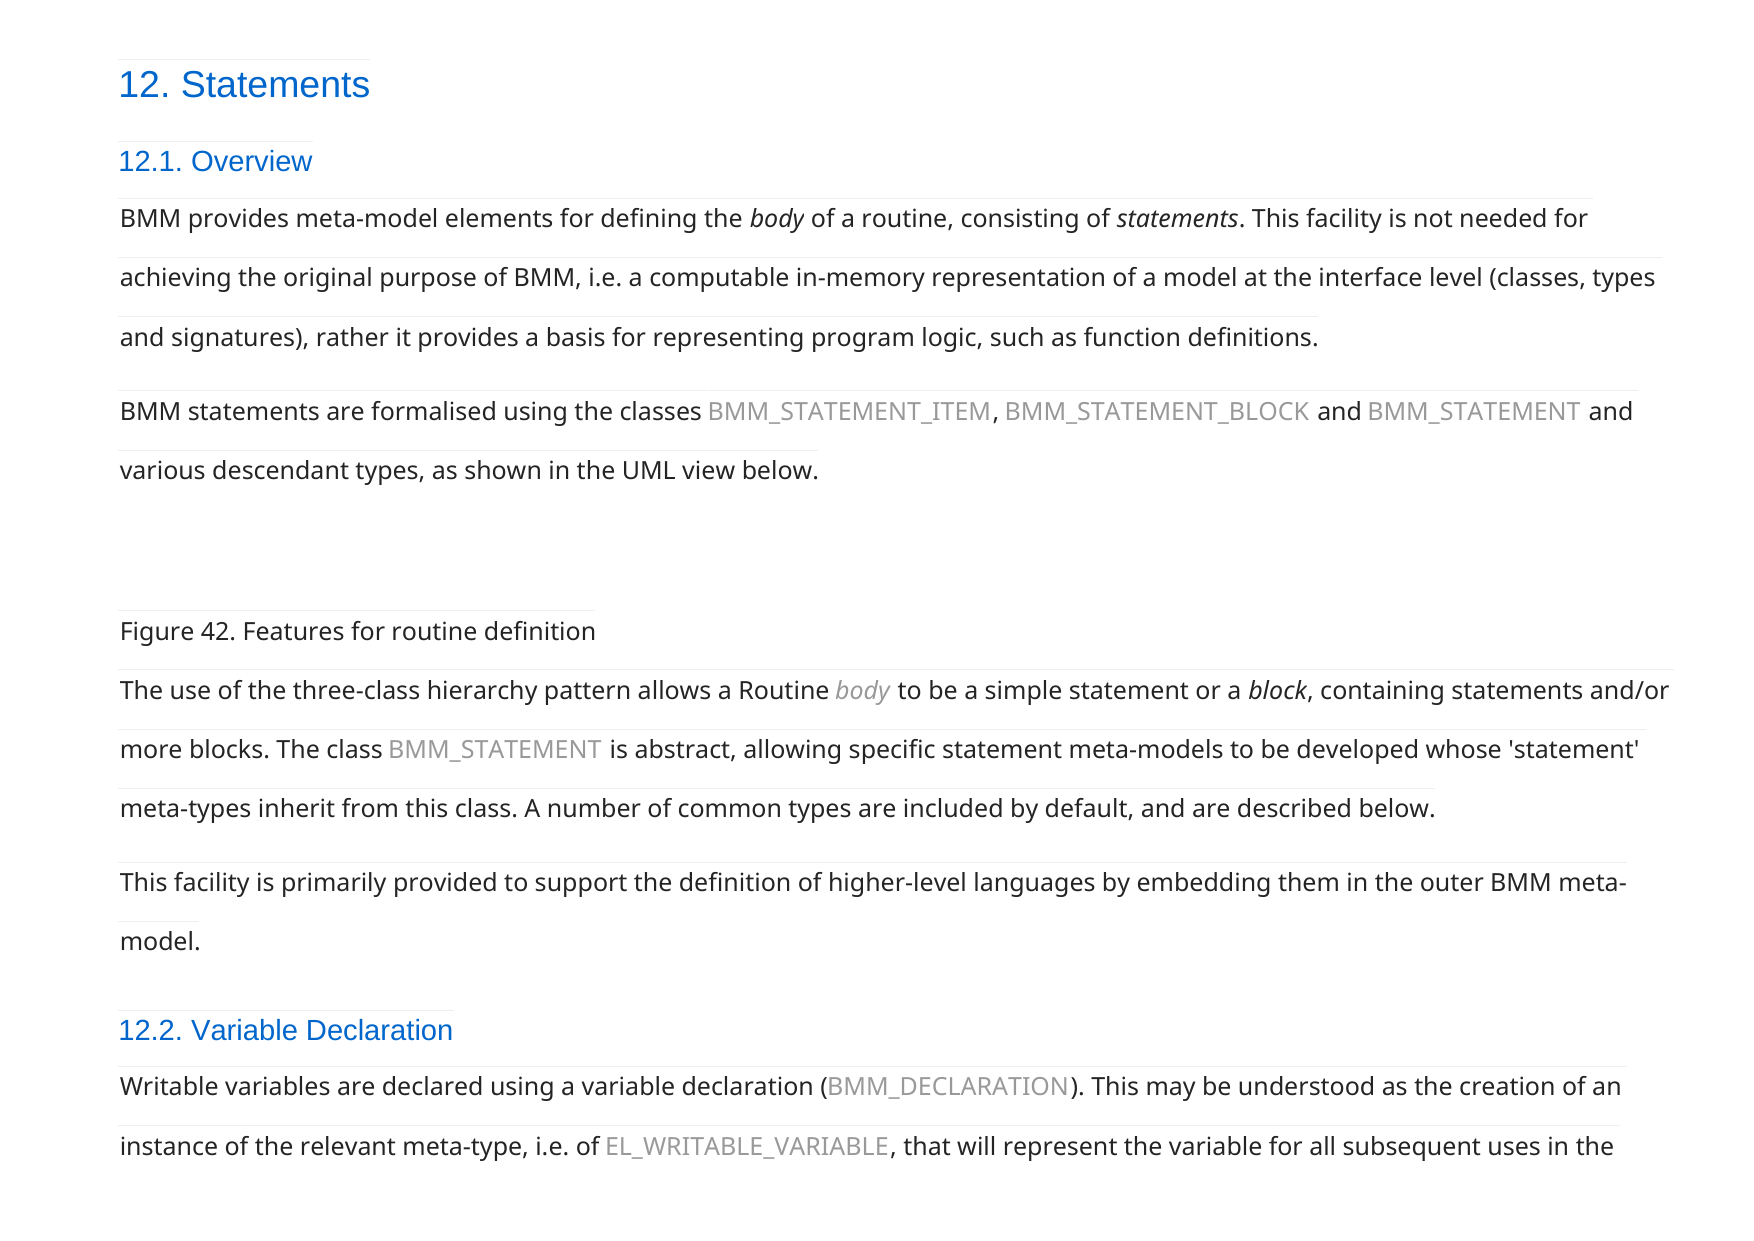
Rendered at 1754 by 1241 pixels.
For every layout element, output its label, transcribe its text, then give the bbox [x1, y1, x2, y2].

subtitle 12.1. Overview [118, 141, 1695, 178]
text BMM provides meta-model elements for defining the body of a routine, consisting of statements. This facility is not needed for achieving the original purpose of BMM, i.e. a computable in-memory representation of a model at the interface level (classes, types and signatures), rather it provides a basis for representing program logic, such as function definitions. [118, 198, 1695, 353]
text Figure 42. Features for routine definition [118, 610, 1695, 647]
subtitle 12. Statements [118, 59, 1695, 105]
text BMM statements are formalised using the classes BMM_STATEMENT_ITEM, BMM_STATEMENT_BLOCK and BMM_STATEMENT and various descendant types, as shown in the UML view below. [118, 390, 1695, 487]
text Writable variables are declared using a variable declaration (BMM_DECLARATION). This may be understood as the creation of an instance of the relevant meta-type, i.e. of EL_WRITABLE_VARIABLE, that will represent the variable for all subsequent uses in the program text. [118, 1066, 1695, 1162]
subtitle 12.2. Variable Declaration [118, 1009, 1695, 1046]
text This facility is primarily provided to support the definition of higher-level languages by embedding them in the outer BMM meta-model. [118, 862, 1695, 958]
text The use of the three-class hierarchy pattern allows a Routine body to be a simple statement or a block, containing statements and/or more blocks. The class BMM_STATEMENT is abstract, allowing specific statement meta-models to be developed whose 'statement' meta-types inherit from this class. A number of common types are included by default, and are described below. [118, 669, 1695, 825]
